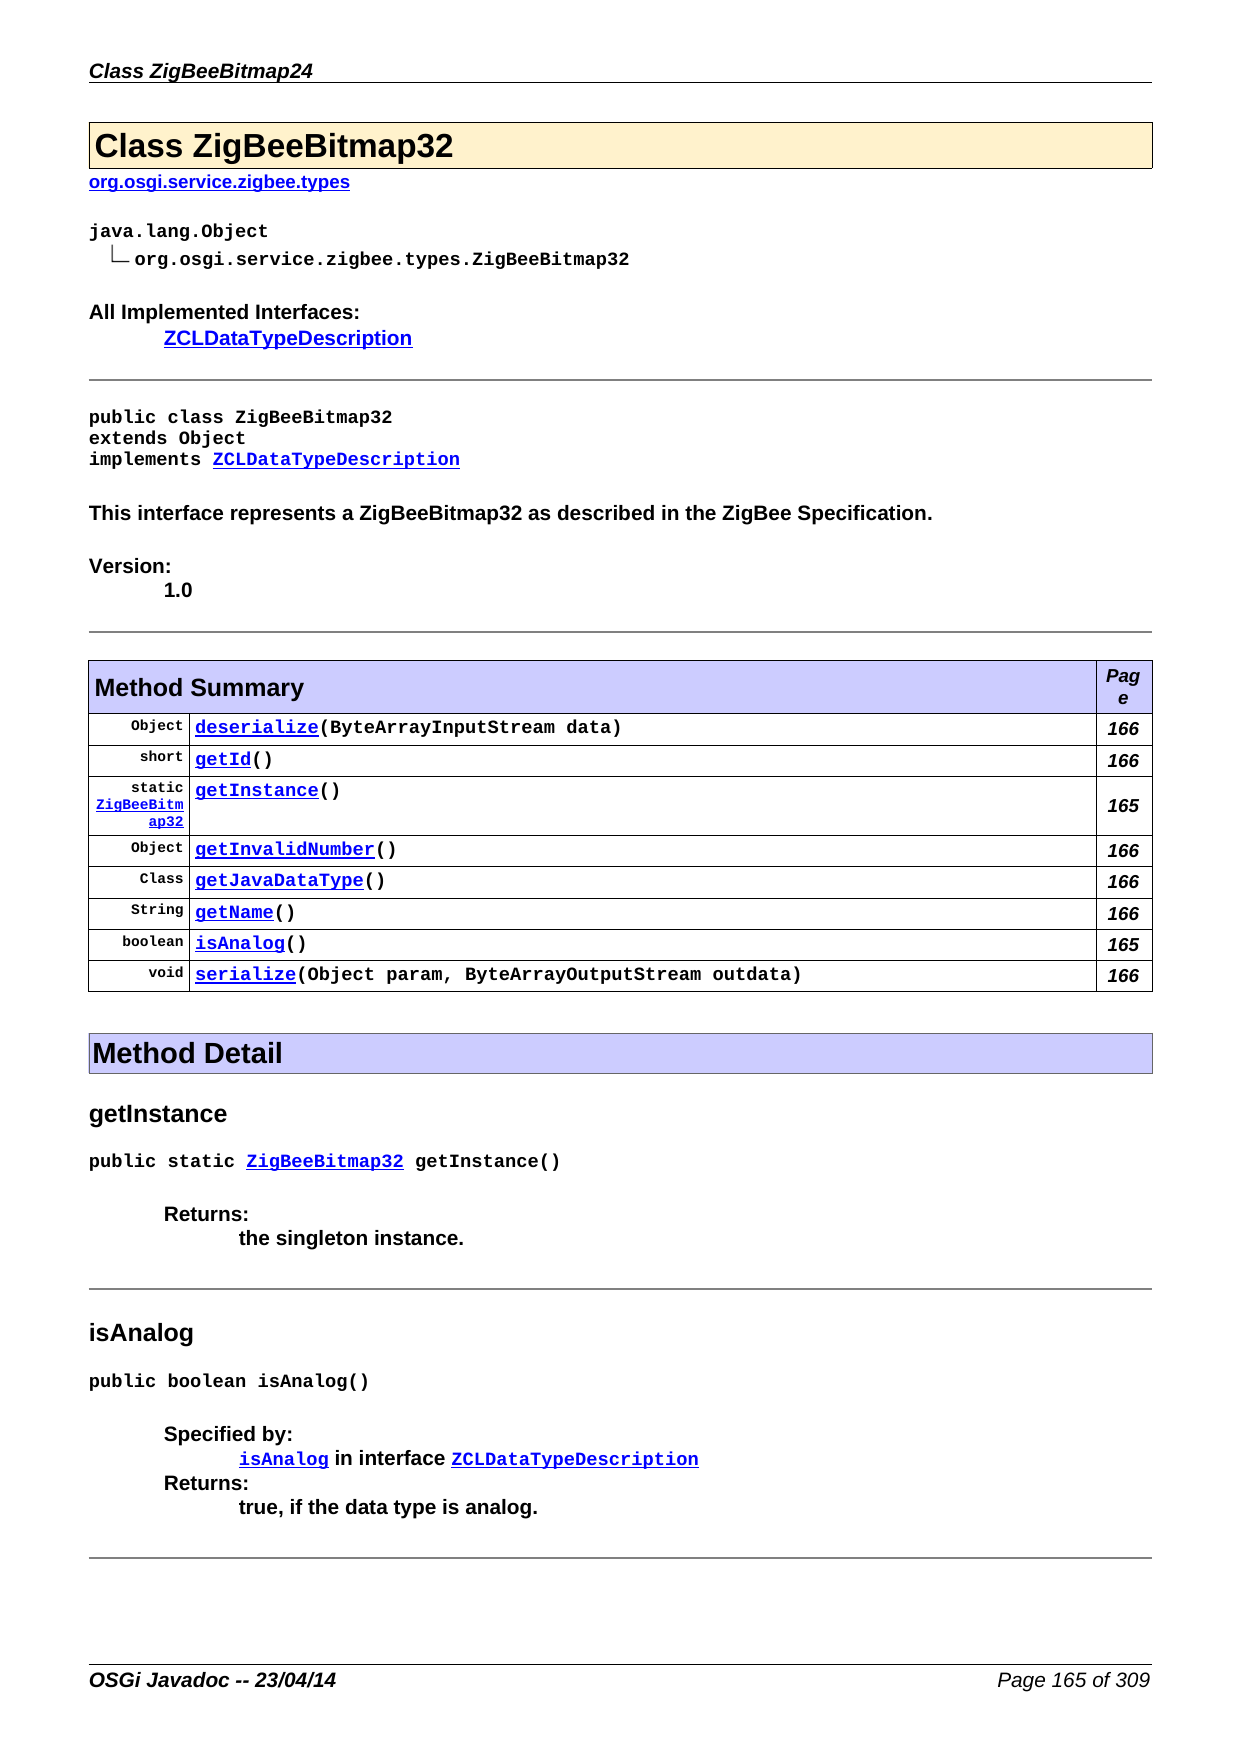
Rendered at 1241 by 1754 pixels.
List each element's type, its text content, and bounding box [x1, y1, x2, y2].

picture [111, 243, 135, 266]
table_cell Class [89, 867, 189, 898]
table_cell static ZigBeeBitmap32 [89, 777, 189, 835]
table_cell 167 [1097, 899, 1152, 929]
text org.osgi.service.zigbee.types.ZigBeeBitmap32 [88, 243, 1152, 271]
table_cell getInvalidNumber() [190, 836, 1096, 866]
text java.lang.Object [88, 222, 1152, 243]
text ZCLDataTypeDescription [163, 326, 1152, 350]
table_cell deserialize(ByteArrayInputStream data) [190, 714, 1096, 744]
table_header Method Summary [89, 661, 1096, 713]
table_cell boolean [89, 930, 189, 960]
table_cell getId() [190, 746, 1096, 776]
table_cell Object [89, 714, 189, 744]
table_cell isAnalog() [190, 930, 1096, 960]
table_cell short [89, 746, 189, 776]
table_cell 166 [1097, 930, 1152, 960]
subtitle All Implemented Interfaces: [88, 300, 1152, 324]
text public class ZigBeeBitmap32 [88, 408, 1152, 429]
table_cell String [89, 899, 189, 929]
text extends Object [88, 429, 1152, 450]
text true, if the data type is analog. [238, 1495, 1152, 1519]
text Version: [88, 554, 1152, 578]
table_cell getName() [190, 899, 1096, 929]
subtitle Class ZigBeeBitmap32 [90, 123, 1152, 168]
text org.osgi.service.zigbee.types [88, 171, 1152, 193]
table_cell 167 [1097, 836, 1152, 866]
table_cell getJavaDataType() [190, 867, 1096, 898]
subtitle isAnalog [88, 1318, 1152, 1347]
subtitle Method Detail [90, 1034, 1152, 1073]
text Specified by: [163, 1422, 1152, 1446]
table_cell Object [89, 836, 189, 866]
text isAnalog in interface ZCLDataTypeDescription [238, 1446, 1152, 1471]
text the singleton instance. [238, 1226, 1152, 1250]
table_cell 167 [1097, 714, 1152, 744]
subtitle getInstance [88, 1099, 1152, 1128]
text This interface represents a ZigBeeBitmap32 as described in the ZigBee Specification. [88, 501, 1152, 524]
table_cell 166 [1097, 777, 1152, 835]
text public boolean isAnalog() [88, 1371, 1152, 1393]
text public static ZigBeeBitmap32 getInstance() [88, 1152, 1152, 1173]
table_cell getInstance() [190, 777, 1096, 835]
table_cell 167 [1097, 867, 1152, 898]
table_cell void [89, 961, 189, 991]
table_cell 167 [1097, 746, 1152, 776]
text Returns: [163, 1471, 1152, 1495]
text implements ZCLDataTypeDescription [88, 450, 1152, 471]
table_header Page [1097, 661, 1152, 713]
table_cell serialize(Object param, ByteArrayOutputStream outdata) [190, 961, 1096, 991]
text Returns: [163, 1202, 1152, 1226]
text 1.0 [163, 578, 1152, 602]
table_cell 167 [1097, 961, 1152, 991]
